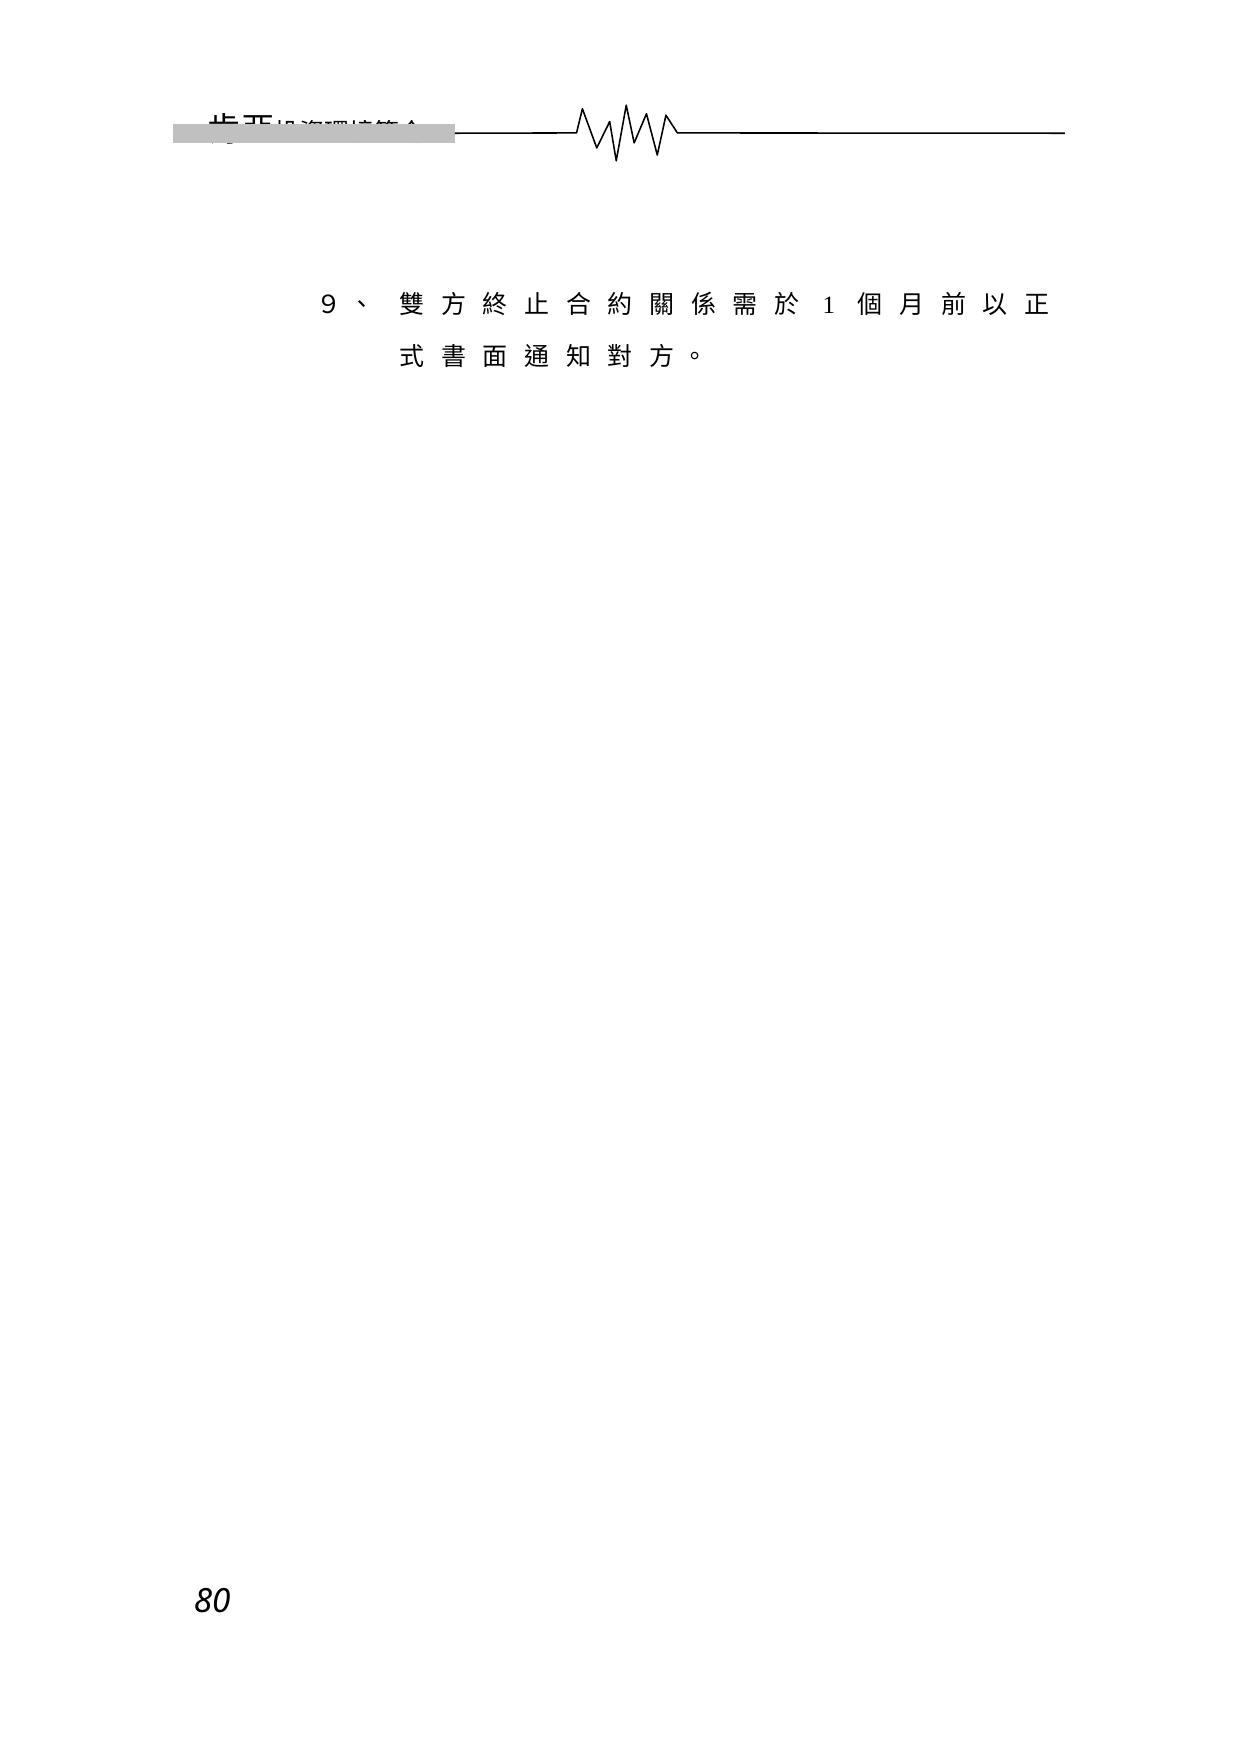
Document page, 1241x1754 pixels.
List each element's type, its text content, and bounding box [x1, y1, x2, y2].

text ９、雙方終止合約關係需於1個月前以正式書面通知對方。 [281, 250, 1058, 375]
